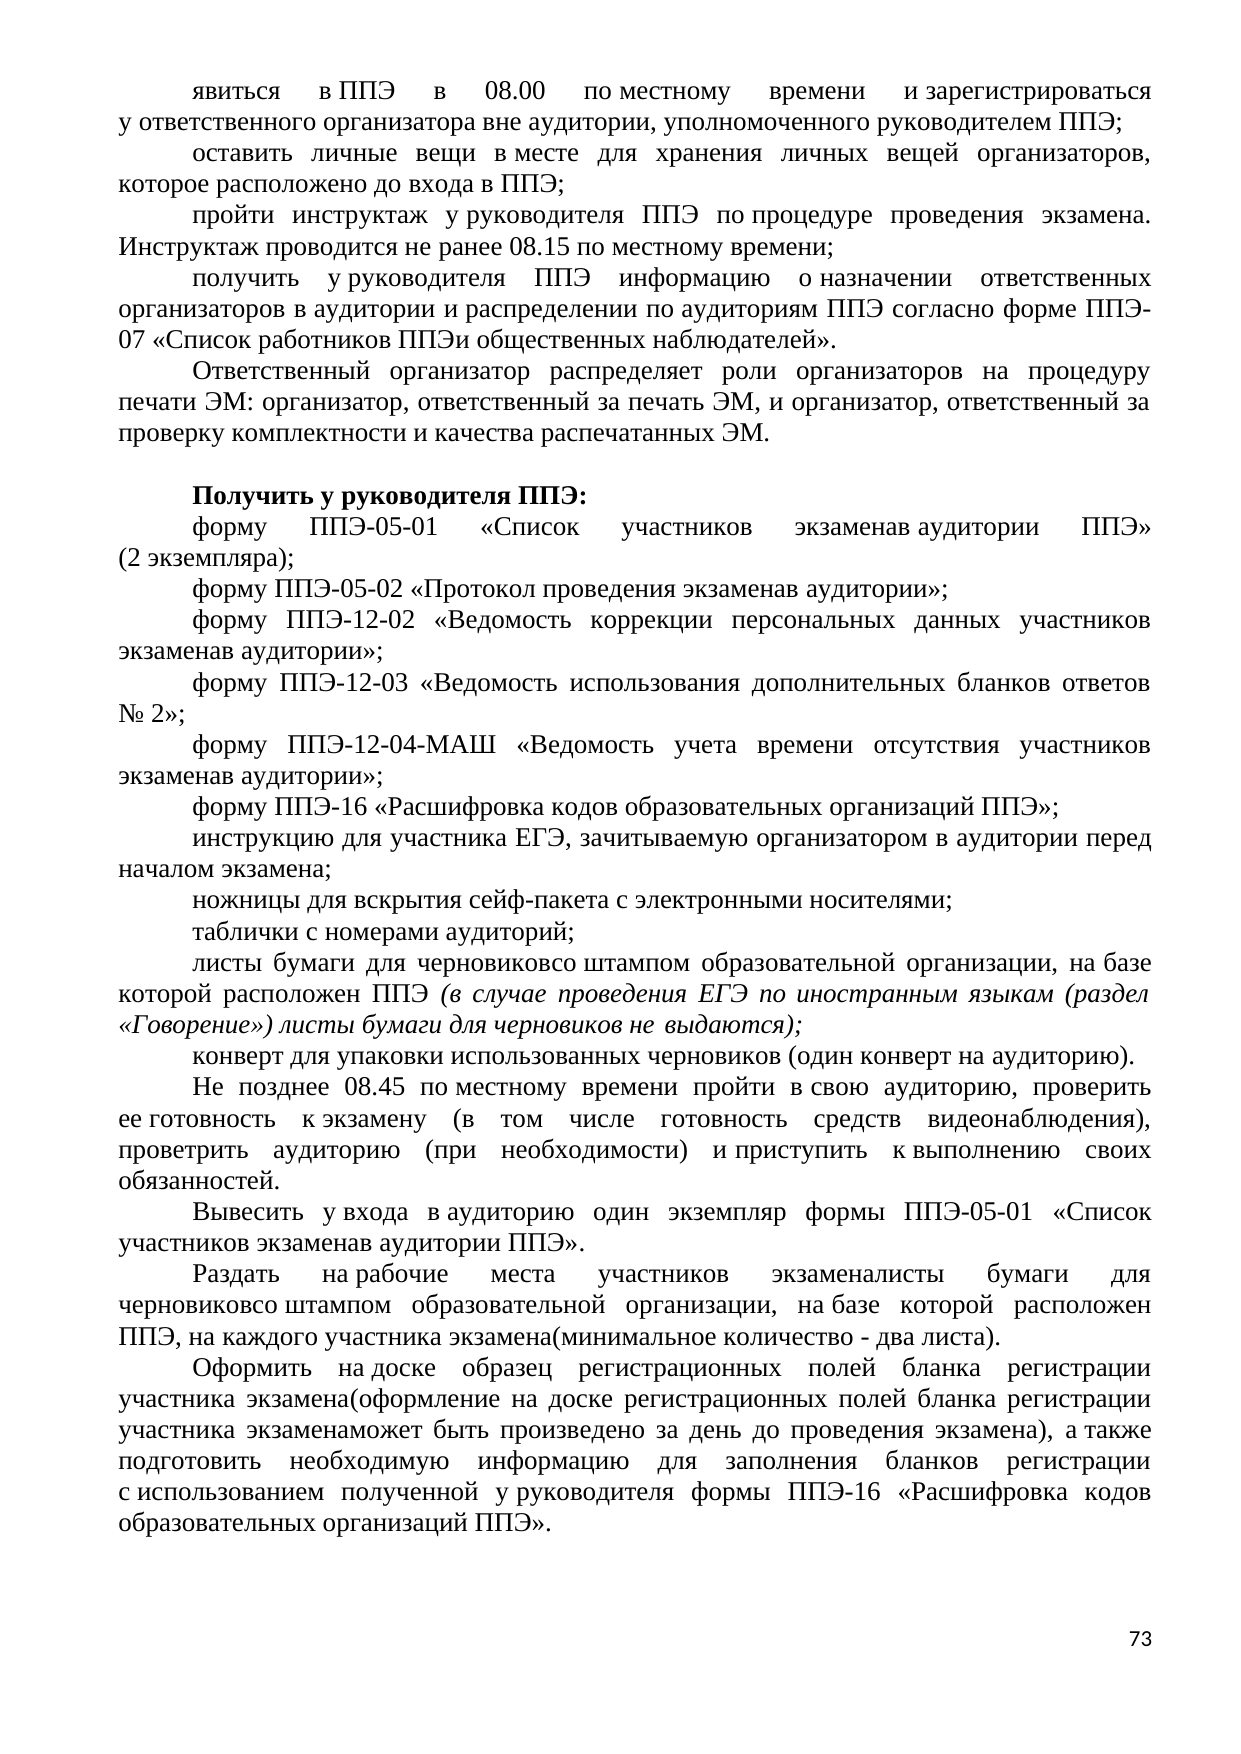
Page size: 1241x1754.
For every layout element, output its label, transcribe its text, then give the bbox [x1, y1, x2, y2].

text оставить личные вещи в месте для хранения личных вещей организаторов, которое расположено до входа в ППЭ; [118, 136, 1152, 198]
text пройти инструктаж у руководителя ППЭ по процедуре проведения экзамена. Инструктаж проводится не ранее 08.15 по местному времени; [118, 198, 1152, 261]
text форму ППЭ-16 «Расшифровка кодов образовательных организаций ППЭ»; [118, 790, 1152, 821]
text форму ППЭ-12-04-МАШ «Ведомость учета времени отсутствия участников экзаменав аудитории»; [118, 728, 1152, 790]
text явиться в ППЭ в 08.00 по местному времени и зарегистрироваться у ответственного организатора вне аудитории, уполномоченного руководителем ППЭ; [118, 74, 1152, 136]
text форму ППЭ-05-01 «Список участников экзаменав аудитории ППЭ» (2 экземпляра); [118, 510, 1152, 572]
text форму ППЭ-12-03 «Ведомость использования дополнительных бланков ответов № 2»; [118, 666, 1152, 728]
text Получить у руководителя ППЭ: [118, 479, 1152, 510]
text Вывесить у входа в аудиторию один экземпляр формы ППЭ-05-01 «Список участников экзаменав аудитории ППЭ». [118, 1195, 1152, 1257]
text конверт для упаковки использованных черновиков (один конверт на аудиторию). [118, 1039, 1152, 1071]
text листы бумаги для черновиковсо штампом образовательной организации, на базе которой расположен ППЭ (в случае проведения ЕГЭ по иностранным языкам (раздел «Говорение») листы бумаги для черновиков не выдаются); [118, 946, 1152, 1039]
text Оформить на доске образец регистрационных полей бланка регистрации участника экзамена(оформление на доске регистрационных полей бланка регистрации участника экзаменаможет быть произведено за день до проведения экзамена), а также подготовить необходимую информацию для заполнения бланков регистрации с использованием полученной у руководителя формы ППЭ-16 «Расшифровка кодов образовательных организаций ППЭ». [118, 1351, 1152, 1538]
text инструкцию для участника ЕГЭ, зачитываемую организатором в аудитории перед началом экзамена; [118, 821, 1152, 884]
text Не позднее 08.45 по местному времени пройти в свою аудиторию, проверить ее готовность к экзамену (в том числе готовность средств видеонаблюдения), проветрить аудиторию (при необходимости) и приступить к выполнению своих обязанностей. [118, 1071, 1152, 1195]
text Ответственный организатор распределяет роли организаторов на процедуру печати ЭМ: организатор, ответственный за печать ЭМ, и организатор, ответственный за проверку комплектности и качества распечатанных ЭМ. [118, 354, 1152, 448]
text форму ППЭ-12-02 «Ведомость коррекции персональных данных участников экзаменав аудитории»; [118, 603, 1152, 666]
text ножницы для вскрытия сейф-пакета с электронными носителями; [118, 884, 1152, 915]
text форму ППЭ-05-02 «Протокол проведения экзаменав аудитории»; [118, 572, 1152, 603]
text получить у руководителя ППЭ информацию о назначении ответственных организаторов в аудитории и распределении по аудиториям ППЭ согласно форме ППЭ-07 «Список работников ППЭи общественных наблюдателей». [118, 261, 1152, 354]
text Раздать на рабочие места участников экзаменалисты бумаги для черновиковсо штампом образовательной организации, на базе которой расположен ППЭ, на каждого участника экзамена(минимальное количество - два листа). [118, 1257, 1152, 1351]
text таблички с номерами аудиторий; [118, 915, 1152, 946]
